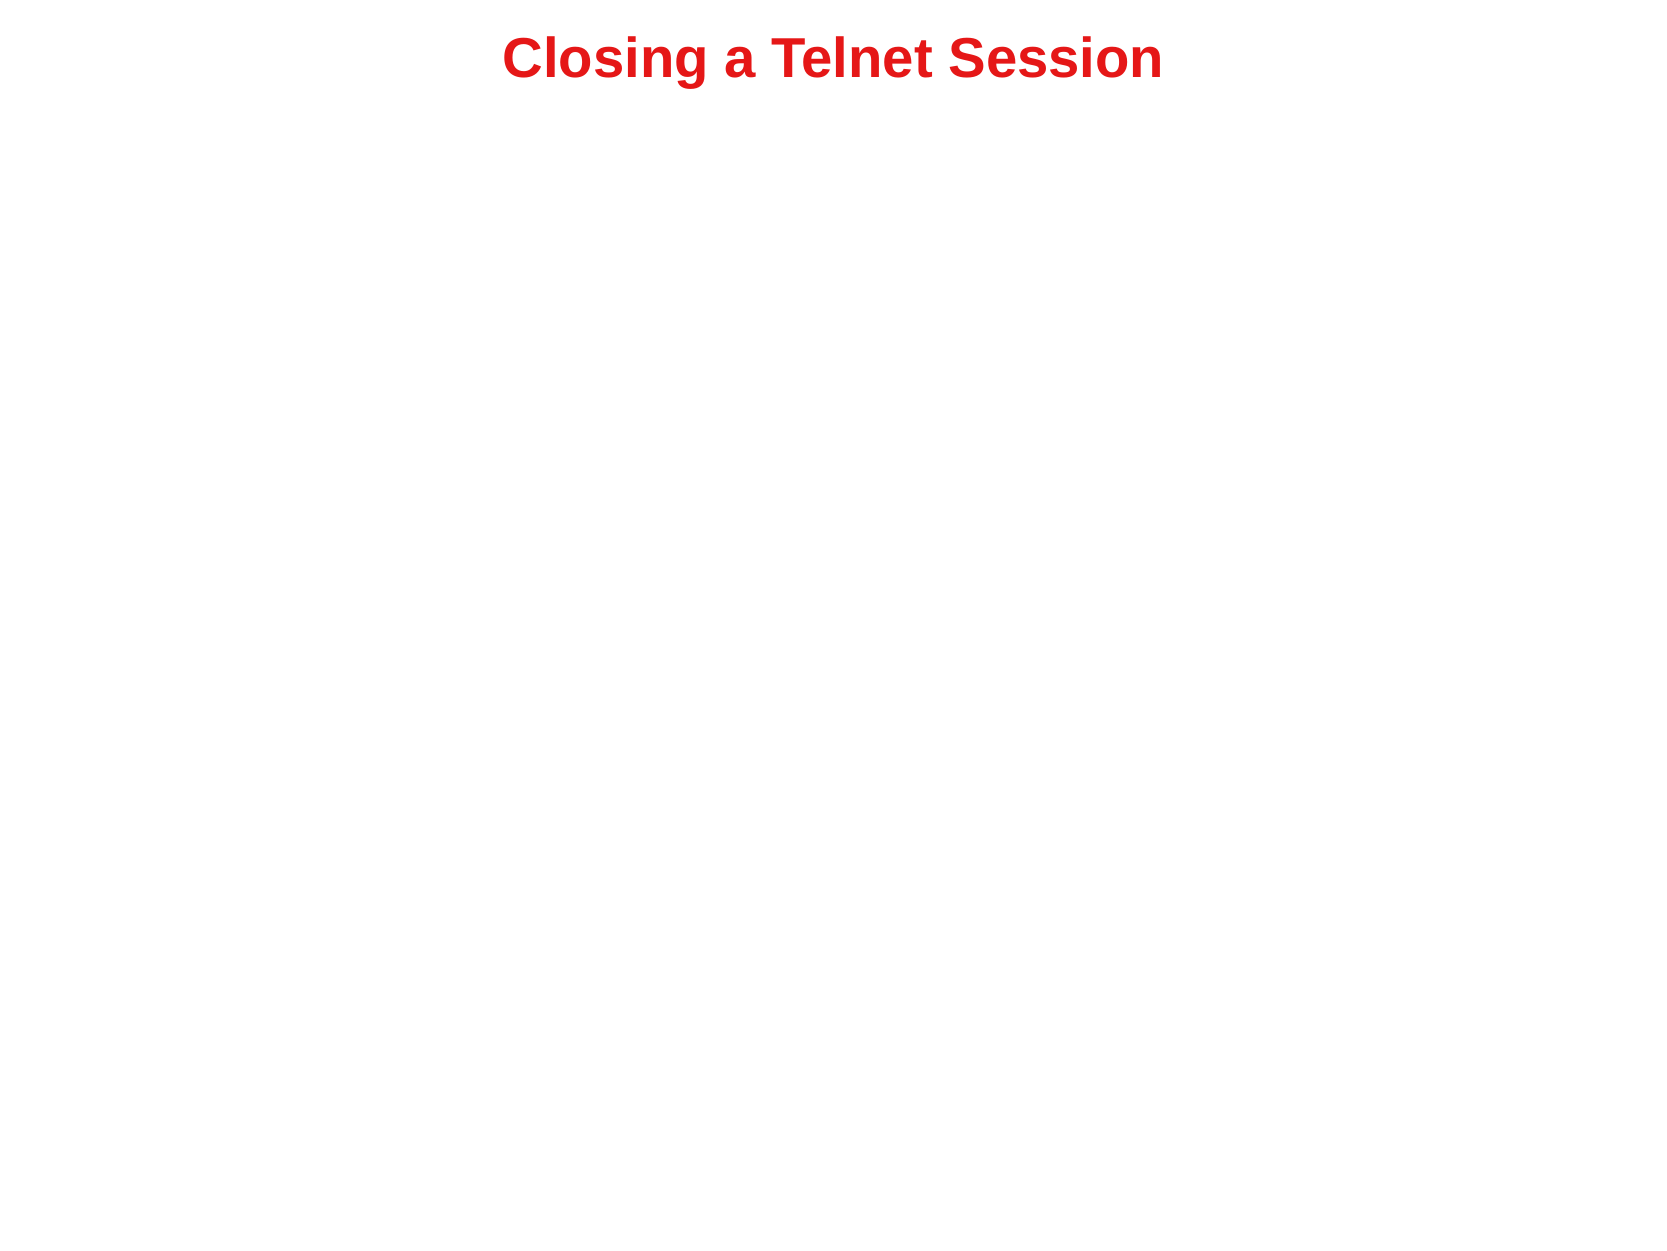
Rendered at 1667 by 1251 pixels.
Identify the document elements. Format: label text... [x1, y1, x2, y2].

text_box Closing a Telnet Session [5, 25, 1662, 90]
